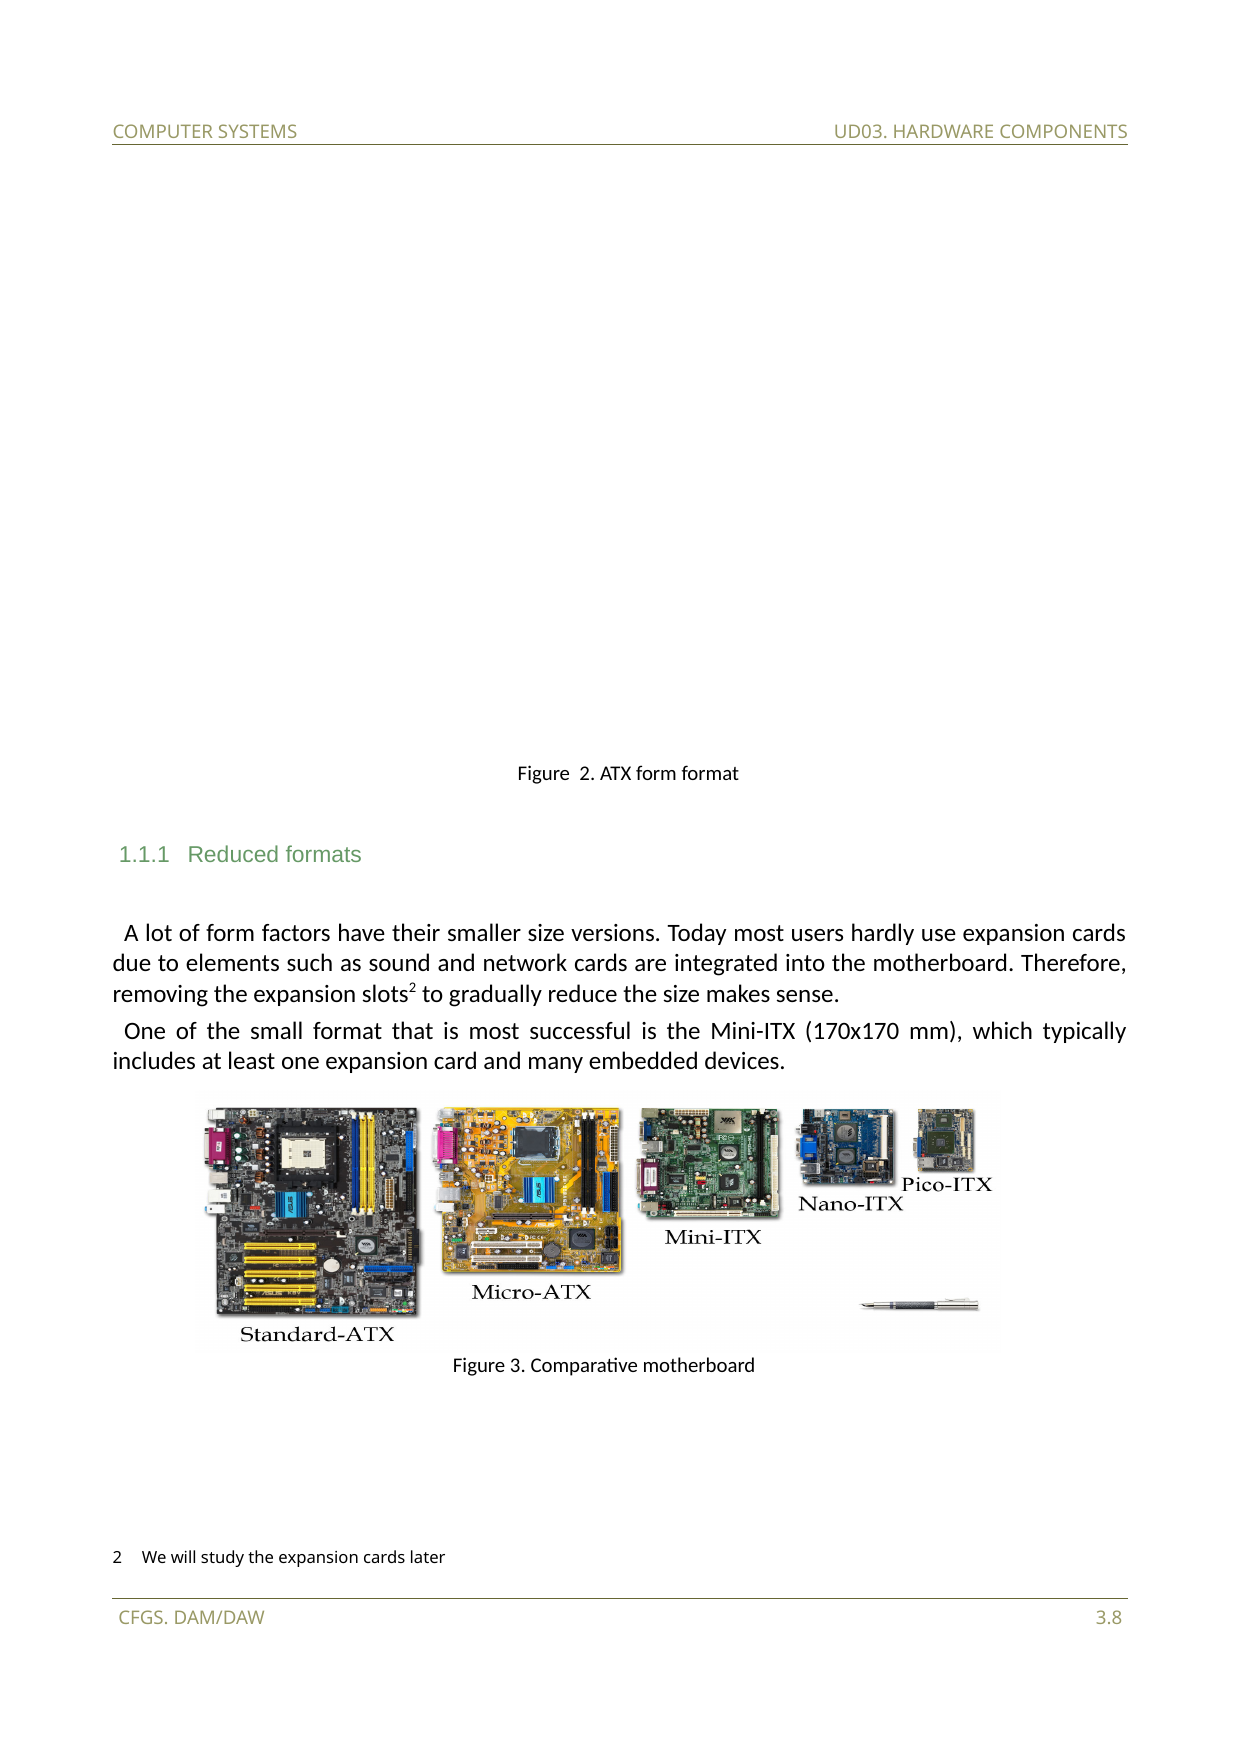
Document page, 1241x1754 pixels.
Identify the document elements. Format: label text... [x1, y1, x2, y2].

text Figure 2. ATX form format [112, 760, 1128, 785]
picture [195, 1090, 1001, 1353]
subtitle Reduced formats [112, 841, 1128, 867]
text One of the small format that is most successful is the Mini-ITX (170x170 mm), which typically includes at least one expansion card and many embedded devices. [112, 1015, 1128, 1076]
text We will study the expansion cards later [112, 1546, 1128, 1569]
text A lot of form factors have their smaller size versions. Today most users hardly use expansion cards due to elements such as sound and network cards are integrated into the motherboard. Therefore, removing the expansion slots to gradually reduce the size makes sense. [112, 917, 1128, 1008]
text Figure 3. Comparative motherboard [168, 1353, 1028, 1378]
